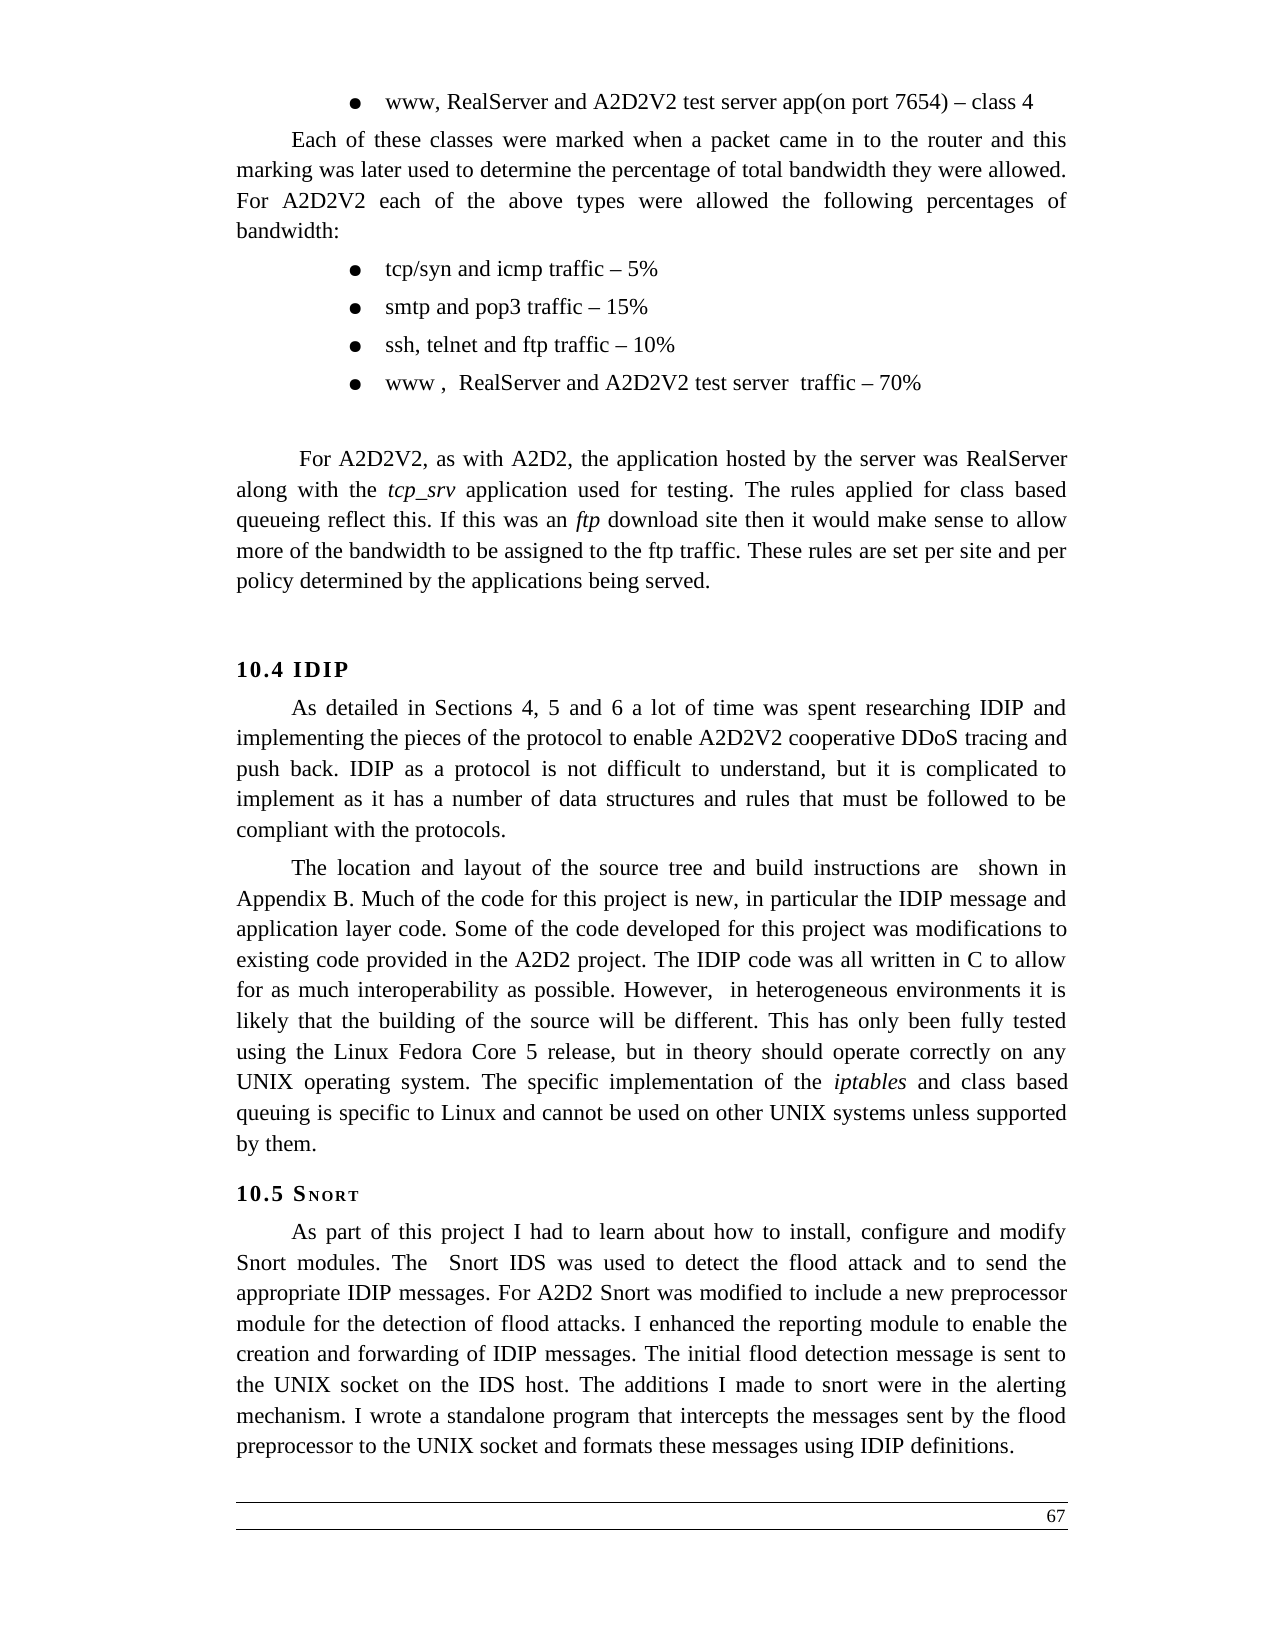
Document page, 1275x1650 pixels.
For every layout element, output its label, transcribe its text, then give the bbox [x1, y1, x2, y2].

list ssh, telnet and ftp traffic – 10% [348, 332, 1068, 358]
text For A2D2V2, as with A2D2, the application hosted by the server was RealServer along with the tcp_srv application used for testing. The rules applied for class based queueing reflect this. If this was an ftp download site then it would make sense to allow more of the bandwidth to be assigned to the ftp traffic. These rules are set per site and per policy determined by the applications being served. [236, 446, 1068, 594]
text Each of these classes were marked when a packet came in to the router and this marking was later used to determine the percentage of total bandwidth they were allowed. For A2D2V2 each of the above types were allowed the following percentages of bandwidth: [236, 126, 1068, 244]
list smtp and pop3 traffic – 15% [348, 294, 1068, 320]
list www , RealServer and A2D2V2 test server traffic – 70% [348, 370, 1068, 396]
text The location and layout of the source tree and build instructions are shown in Appendix B. Much of the code for this project is new, in particular the IDIP message and application layer code. Some of the code developed for this project was modifications to existing code provided in the A2D2 project. The IDIP code was all written in C to allow for as much interoperability as possible. However, in heterogeneous environments it is likely that the building of the source will be different. This has only been fully tested using the Linux Fedora Core 5 release, but in theory should operate correctly on any UNIX operating system. The specific implementation of the iptables and class based queuing is specific to Linux and cannot be used on other UNIX systems unless supported by them. [236, 855, 1068, 1156]
text As part of this project I had to learn about how to install, configure and modify Snort modules. The Snort IDS was used to detect the flood attack and to send the appropriate IDIP messages. For A2D2 Snort was modified to include a new preprocessor module for the detection of flood attacks. I enhanced the reporting module to enable the creation and forwarding of IDIP messages. The initial flood detection message is sent to the UNIX socket on the IDS host. The additions I made to snort were in the alerting mechanism. I wrote a standalone program that intercepts the messages sent by the flood preprocessor to the UNIX socket and formats these messages using IDIP definitions. [236, 1219, 1068, 1459]
text As detailed in Sections 4, 5 and 6 a lot of time was spent researching IDIP and implementing the pieces of the protocol to enable A2D2V2 cooperative DDoS tracing and push back. IDIP as a protocol is not difficult to understand, but it is complicated to implement as it has a number of data structures and rules that must be followed to be compliant with the protocols. [236, 694, 1068, 842]
subtitle 10.5 Snort [236, 1181, 1068, 1206]
list tcp/syn and icmp traffic – 5% [348, 256, 1068, 282]
subtitle 10.4 IDIP [236, 657, 1068, 682]
list www, RealServer and A2D2V2 test server app(on port 7654) – class 4 [348, 88, 1068, 114]
